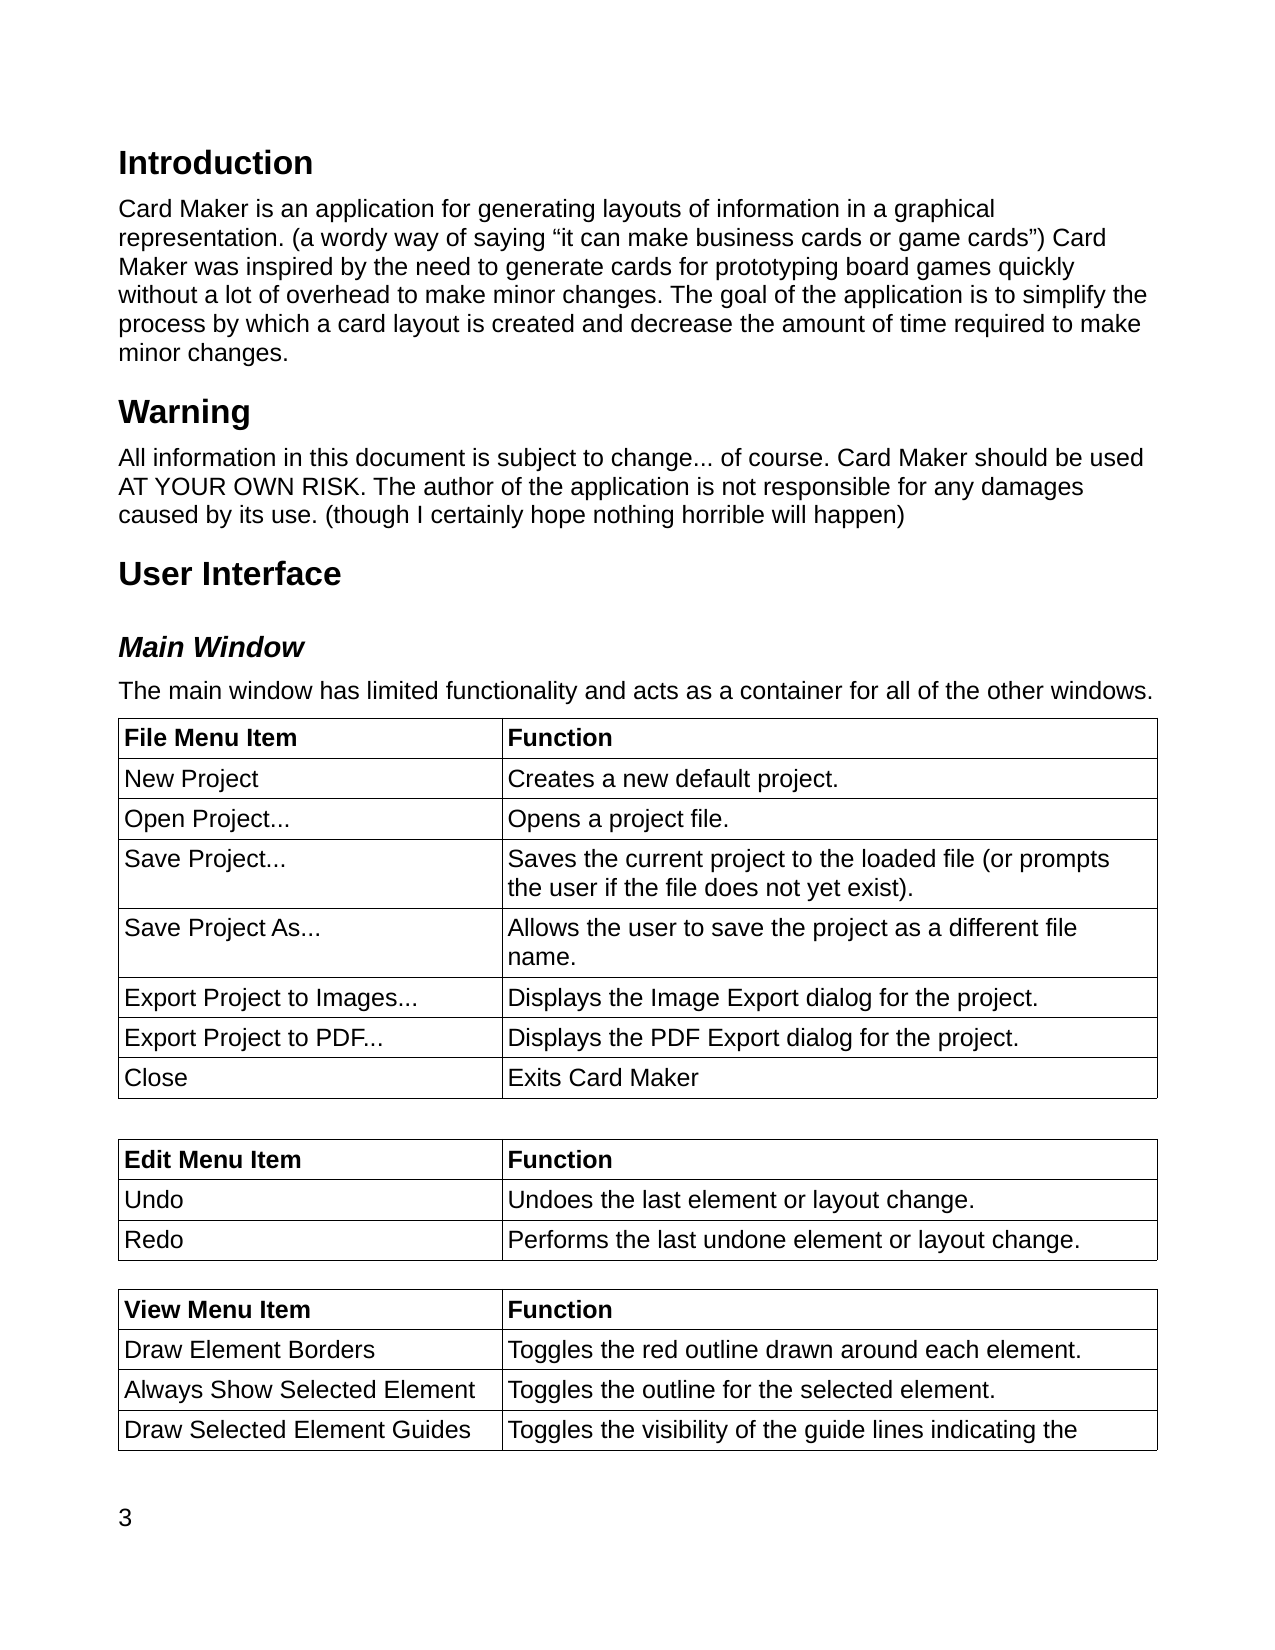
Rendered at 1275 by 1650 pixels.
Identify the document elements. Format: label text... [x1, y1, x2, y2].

table_cell Undoes the last element or layout change. [503, 1180, 1157, 1219]
subtitle Main Window [118, 630, 1157, 664]
table_cell Creates a new default project. [503, 759, 1157, 798]
table_cell Export Project to Images... [119, 978, 502, 1017]
table_header Edit Menu Item [119, 1140, 502, 1179]
table_cell Allows the user to save the project as a different file name. [503, 909, 1157, 977]
table_cell Undo [119, 1180, 502, 1219]
subtitle Warning [118, 392, 1157, 430]
table_cell Displays the Image Export dialog for the project. [503, 978, 1157, 1017]
text Card Maker is an application for generating layouts of information in a graphical representation. (a wordy way of saying “it can make business cards or game cards”) Card Maker was inspired by the need to generate cards for prototyping board games quickly without a lot of overhead to make minor changes. The goal of the application is to simplify the process by which a card layout is created and decrease the amount of time required to make minor changes. [118, 194, 1157, 367]
table_cell Close [119, 1058, 502, 1098]
table_header Function [503, 719, 1157, 758]
text The main window has limited functionality and acts as a container for all of the other windows. [118, 676, 1157, 705]
table_cell Draw Selected Element Guides [119, 1411, 502, 1450]
table_cell Toggles the outline for the selected element. [503, 1370, 1157, 1410]
table_cell Open Project... [119, 799, 502, 838]
table_cell New Project [119, 759, 502, 798]
text All information in this document is subject to change... of course. Card Maker should be used AT YOUR OWN RISK. The author of the application is not responsible for any damages caused by its use. (though I certainly hope nothing horrible will happen) [118, 443, 1157, 529]
table_cell Save Project... [119, 840, 502, 908]
table_cell Toggles the visibility of the guide lines indicating the [503, 1411, 1157, 1450]
subtitle User Interface [118, 554, 1157, 593]
table_cell Saves the current project to the loaded file (or prompts the user if the file does not yet exist). [503, 840, 1157, 908]
subtitle Introduction [118, 143, 1157, 182]
table_cell Opens a project file. [503, 799, 1157, 838]
table_cell Export Project to PDF... [119, 1018, 502, 1057]
table_cell Save Project As... [119, 909, 502, 977]
table_cell Always Show Selected Element [119, 1370, 502, 1410]
table_cell Redo [119, 1221, 502, 1260]
table_header Function [503, 1140, 1157, 1179]
table_cell Draw Element Borders [119, 1330, 502, 1369]
table_cell Performs the last undone element or layout change. [503, 1221, 1157, 1260]
table_header File Menu Item [119, 719, 502, 758]
table_cell Toggles the red outline drawn around each element. [503, 1330, 1157, 1369]
table_header View Menu Item [119, 1290, 502, 1329]
table_cell Displays the PDF Export dialog for the project. [503, 1018, 1157, 1057]
table_header Function [503, 1290, 1157, 1329]
table_cell Exits Card Maker [503, 1058, 1157, 1098]
